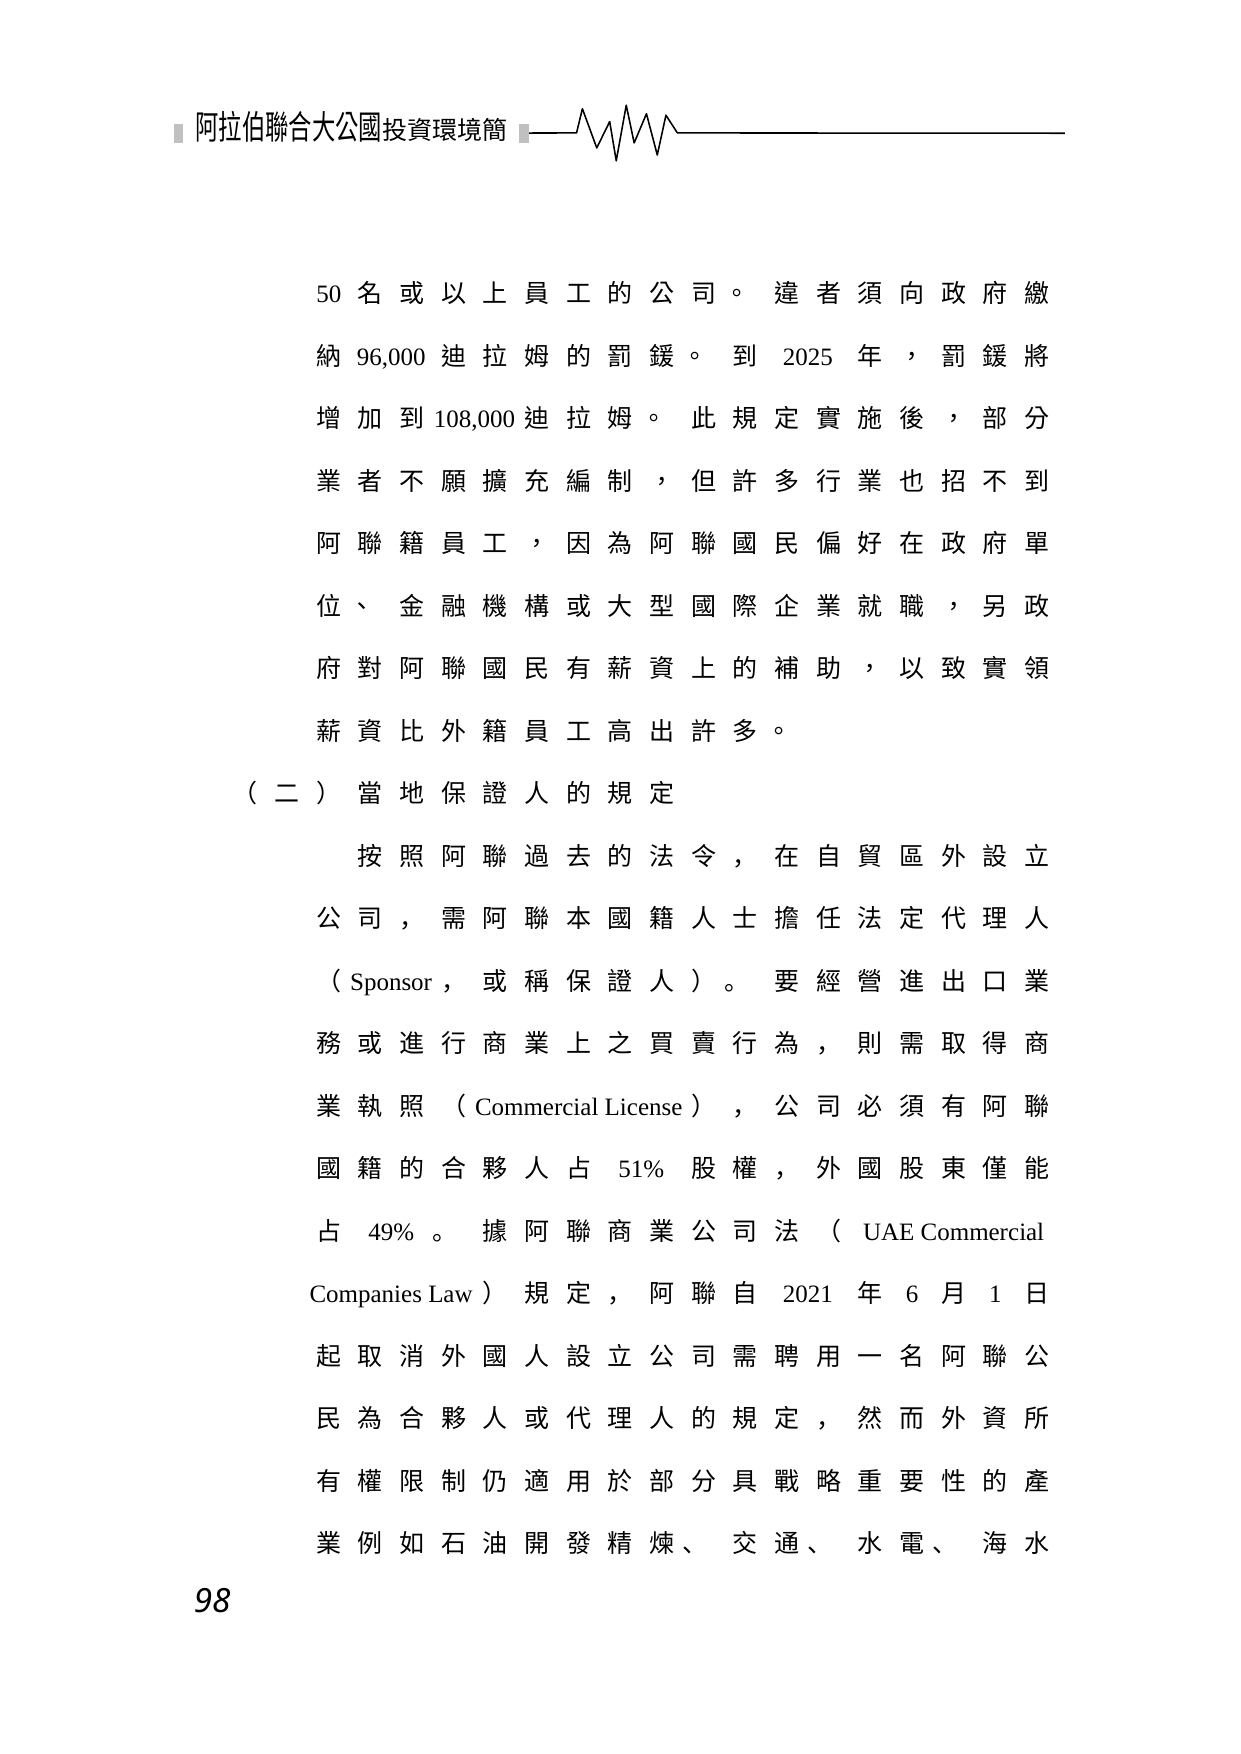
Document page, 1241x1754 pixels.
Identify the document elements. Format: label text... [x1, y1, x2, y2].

text （二）當地保證人的規定 [207, 750, 1058, 813]
text 50名或以上員工的公司。違者須向政府繳納96,000迪拉姆的罰鍰。到2025年，罰鍰將增加到108,000迪拉姆。此規定實施後，部分業者不願擴充編制，但許多行業也招不到阿聯籍員工，因為阿聯國民偏好在政府單位、金融機構或大型國際企業就職，另政府對阿聯國民有薪資上的補助，以致實領薪資比外籍員工高出許多。 [281, 250, 1058, 750]
text 按照阿聯過去的法令，在自貿區外設立公司，需阿聯本國籍人士擔任法定代理人（Sponsor，或稱保證人）。要經營進出口業務或進行商業上之買賣行為，則需取得商業執照（Commercial License），公司必須有阿聯國籍的合夥人占51%股權，外國股東僅能占49%。據阿聯商業公司法（UAE Commercial Companies Law）規定，阿聯自2021年6月1日起取消外國人設立公司需聘用一名阿聯公民為合夥人或代理人的規定，然而外資所有權限制仍適用於部分具戰略重要性的產業例如石油開發精煉、交通、水電、海水 [281, 813, 1058, 1563]
